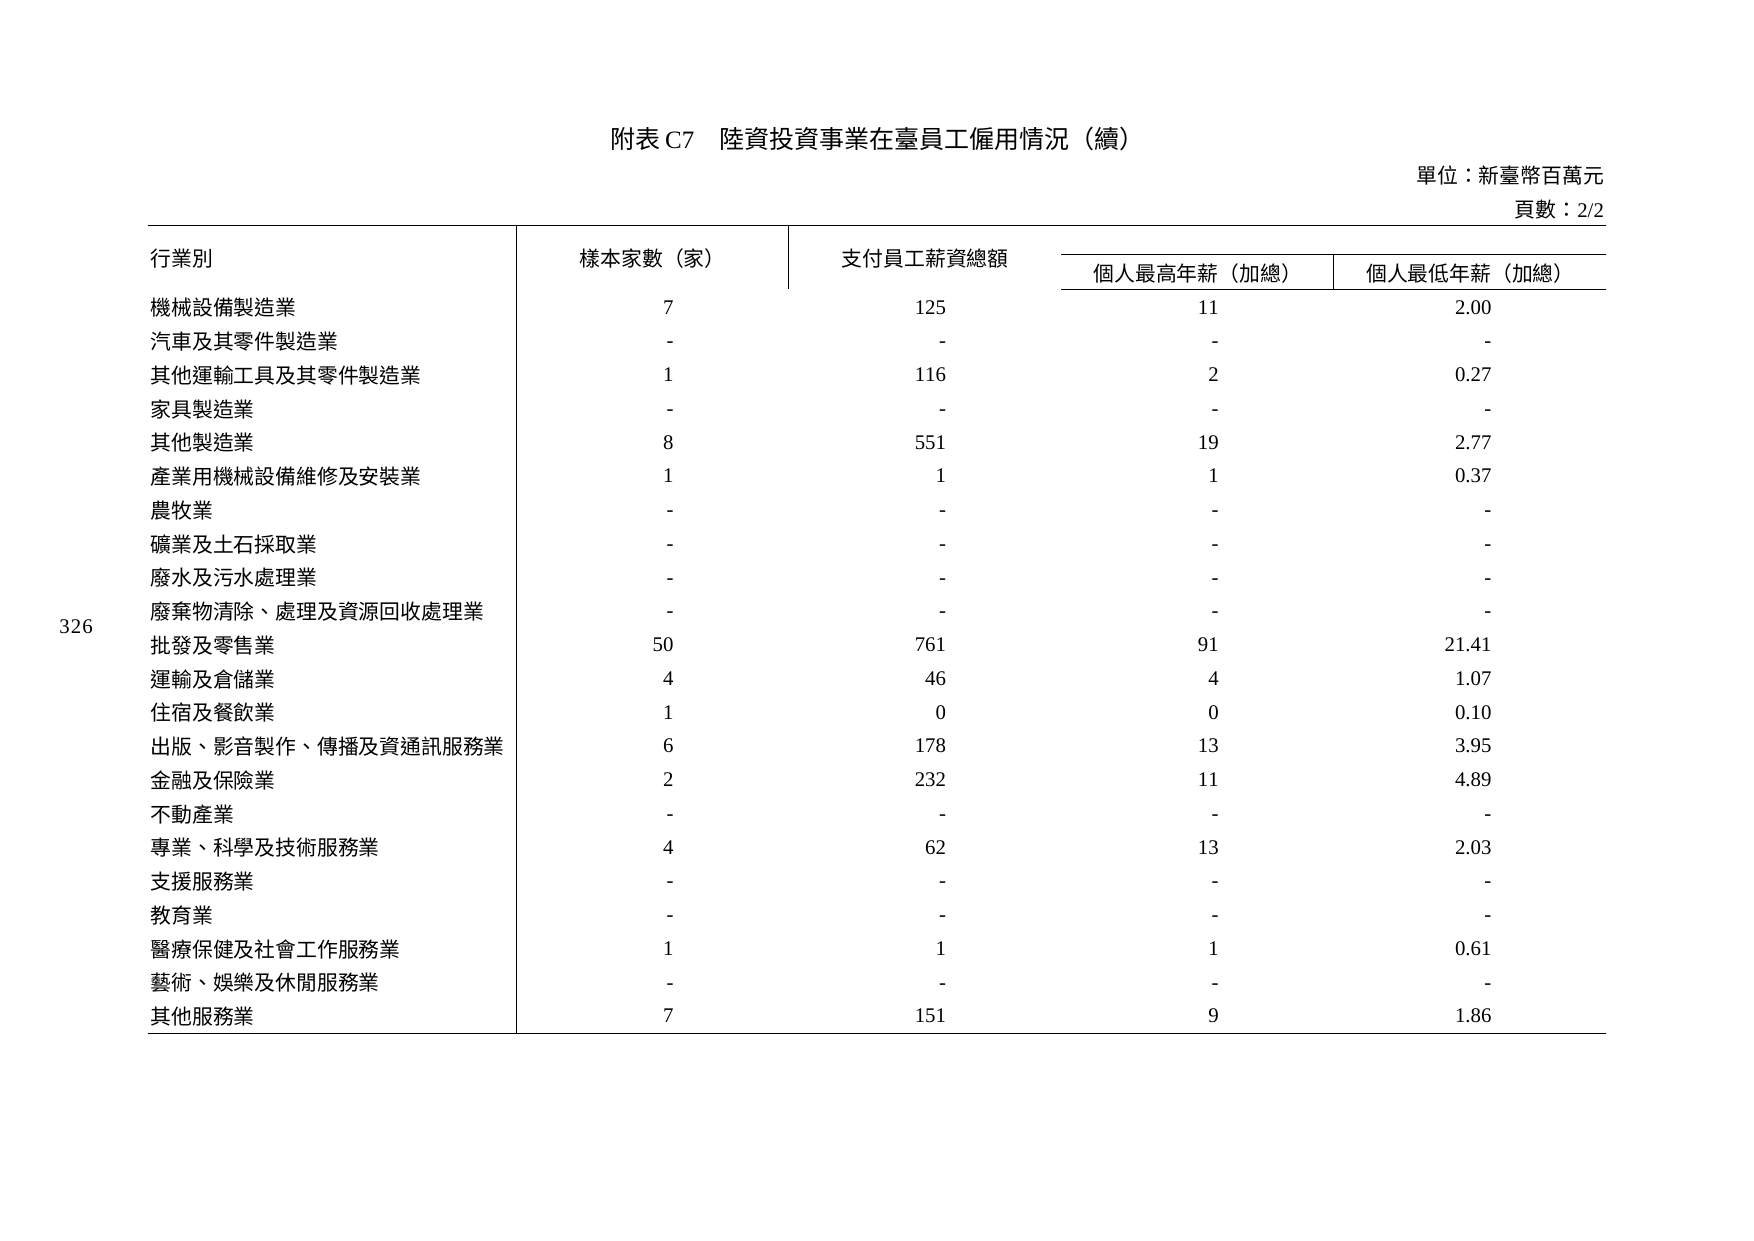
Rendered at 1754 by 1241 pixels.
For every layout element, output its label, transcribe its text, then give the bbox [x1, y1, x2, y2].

table_cell 產業用機械設備維修及安裝業 [148, 459, 516, 492]
table_cell 醫療保健及社會工作服務業 [148, 931, 516, 965]
table_cell 1 [789, 931, 1061, 965]
table_cell 8 [517, 425, 789, 459]
table_cell 1 [1061, 931, 1334, 965]
table_cell - [1061, 324, 1334, 357]
table_cell 單位：新臺幣百萬元 [148, 158, 1606, 192]
table_cell 0 [1061, 695, 1334, 729]
table_cell - [789, 796, 1061, 830]
table_cell 4 [517, 830, 789, 864]
table_cell 2.77 [1334, 425, 1606, 459]
table_cell 13 [1061, 830, 1334, 864]
table_cell 11 [1061, 763, 1334, 796]
table_cell - [1061, 560, 1334, 594]
table_cell 個人最高年薪（加總） [1061, 255, 1333, 289]
table_cell 0.10 [1334, 695, 1606, 729]
table_cell - [1061, 898, 1334, 931]
table_cell - [517, 391, 789, 425]
table_cell 不動產業 [148, 796, 516, 830]
table_cell 91 [1061, 628, 1334, 661]
table_cell 125 [789, 289, 1061, 324]
table_cell - [517, 965, 789, 999]
table_cell 3.95 [1334, 729, 1606, 762]
table_cell 1.86 [1334, 999, 1606, 1032]
table_cell 4.89 [1334, 763, 1606, 796]
table_cell 13 [1061, 729, 1334, 762]
table_cell 廢水及污水處理業 [148, 560, 516, 594]
table_cell 0.61 [1334, 931, 1606, 965]
table_cell - [789, 493, 1061, 526]
table_cell 62 [789, 830, 1061, 864]
table_cell - [789, 864, 1061, 897]
table_cell 礦業及土石採取業 [148, 526, 516, 560]
table_cell - [517, 796, 789, 830]
table_cell 7 [517, 289, 789, 324]
table_cell - [1334, 324, 1606, 357]
table_cell - [1334, 864, 1606, 897]
table_cell 2 [1061, 358, 1334, 391]
table_cell 汽車及其零件製造業 [148, 324, 516, 357]
table_cell 出版、影音製作、傳播及資通訊服務業 [148, 729, 516, 762]
table_cell - [1334, 526, 1606, 560]
table_cell 支援服務業 [148, 864, 516, 897]
table_cell 批發及零售業 [148, 628, 516, 661]
table_cell [1334, 226, 1606, 254]
table_cell 151 [789, 999, 1061, 1032]
table_cell 專業、科學及技術服務業 [148, 830, 516, 864]
table_cell 廢棄物清除、處理及資源回收處理業 [148, 594, 516, 627]
table_cell - [1334, 965, 1606, 999]
table_cell 其他服務業 [148, 999, 516, 1032]
table_cell 1 [517, 931, 789, 965]
table_cell 金融及保險業 [148, 763, 516, 796]
table_cell 11 [1061, 290, 1334, 324]
table_cell 機械設備製造業 [148, 289, 516, 324]
table_cell 9 [1061, 999, 1334, 1032]
table_cell - [789, 965, 1061, 999]
table_cell - [1334, 391, 1606, 425]
table_cell 教育業 [148, 898, 516, 931]
table_cell 1.07 [1334, 661, 1606, 695]
table_cell - [789, 526, 1061, 560]
table_cell 0 [789, 695, 1061, 729]
table_cell - [1061, 391, 1334, 425]
table_cell 頁數：2/2 [148, 192, 1606, 225]
table_cell 0.27 [1334, 358, 1606, 391]
table_cell - [517, 324, 789, 357]
table_cell - [517, 898, 789, 931]
table_cell 46 [789, 661, 1061, 695]
table_cell - [789, 594, 1061, 627]
table_cell 2.03 [1334, 830, 1606, 864]
table_cell 樣本家數（家） [517, 226, 788, 289]
table_cell 1 [517, 358, 789, 391]
table_cell - [1061, 526, 1334, 560]
table_cell - [1334, 560, 1606, 594]
table_cell 其他運輸工具及其零件製造業 [148, 358, 516, 391]
table_cell - [1334, 493, 1606, 526]
table_cell 藝術、娛樂及休閒服務業 [148, 965, 516, 999]
table_cell - [1061, 594, 1334, 627]
table_cell - [789, 391, 1061, 425]
table_cell - [1334, 898, 1606, 931]
table_cell - [1061, 796, 1334, 830]
table_cell 4 [1061, 661, 1334, 695]
table_cell 761 [789, 628, 1061, 661]
table_cell 個人最低年薪（加總） [1334, 255, 1606, 289]
table_cell 1 [1061, 459, 1334, 492]
table_cell 0.37 [1334, 459, 1606, 492]
table_cell 6 [517, 729, 789, 762]
table_cell 7 [517, 999, 789, 1032]
table_cell - [789, 560, 1061, 594]
table_header 附表C7 陸資投資事業在臺員工僱用情況（續） [148, 118, 1606, 158]
table_cell 行業別 [148, 226, 516, 289]
table_cell - [517, 560, 789, 594]
table_cell 支付員工薪資總額 [789, 226, 1061, 289]
table_cell 21.41 [1334, 628, 1606, 661]
table_cell 運輸及倉儲業 [148, 661, 516, 695]
table_cell 2 [517, 763, 789, 796]
table_cell 2.00 [1334, 290, 1606, 324]
table_cell - [789, 324, 1061, 357]
table_cell 50 [517, 628, 789, 661]
table_cell 1 [789, 459, 1061, 492]
table_cell 551 [789, 425, 1061, 459]
table_cell 1 [517, 459, 789, 492]
table_cell - [1334, 796, 1606, 830]
table_cell 178 [789, 729, 1061, 762]
table_cell 其他製造業 [148, 425, 516, 459]
table_cell 232 [789, 763, 1061, 796]
table_cell 19 [1061, 425, 1334, 459]
table_cell - [517, 864, 789, 897]
table_cell - [1061, 864, 1334, 897]
table_cell - [517, 493, 789, 526]
table_cell - [789, 898, 1061, 931]
table_cell 家具製造業 [148, 391, 516, 425]
table_cell 4 [517, 661, 789, 695]
table_cell 農牧業 [148, 493, 516, 526]
table_cell 1 [517, 695, 789, 729]
table_cell - [1061, 965, 1334, 999]
table_cell 116 [789, 358, 1061, 391]
table_cell - [1334, 594, 1606, 627]
table_cell [1061, 226, 1334, 254]
table_cell 住宿及餐飲業 [148, 695, 516, 729]
table_cell - [1061, 493, 1334, 526]
table_cell - [517, 526, 789, 560]
table_cell - [517, 594, 789, 627]
